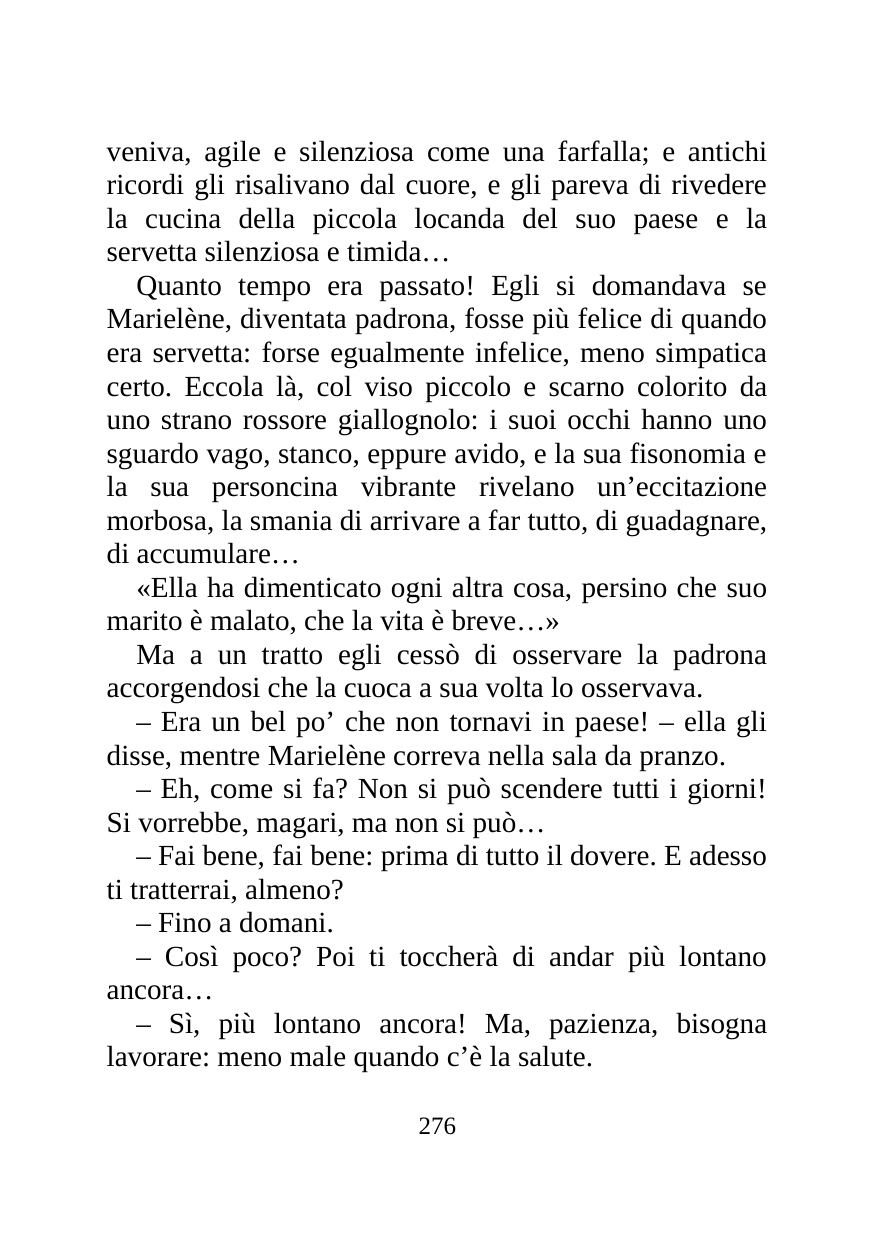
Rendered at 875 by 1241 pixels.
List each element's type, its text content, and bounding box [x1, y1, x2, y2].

text «Ella ha dimenticato ogni altra cosa, persino che suo marito è malato, che la vita è breve…» [106, 570, 768, 637]
text veniva, agile e silenziosa come una farfalla; e antichi ricordi gli risalivano dal cuore, e gli pareva di rivedere la cucina della piccola locanda del suo paese e la servetta silenziosa e timida… [106, 134, 768, 268]
text – Fai bene, fai bene: prima di tutto il dovere. E adesso ti tratterrai, almeno? [106, 838, 768, 905]
text – Sì, più lontano ancora! Ma, pazienza, bisogna lavorare: meno male quando c’è la salute. [106, 1006, 768, 1073]
text – Era un bel po’ che non tornavi in paese! – ella gli disse, mentre Marielène correva nella sala da pranzo. [106, 704, 768, 771]
text Quanto tempo era passato! Egli si domandava se Marielène, diventata padrona, fosse più felice di quando era servetta: forse egualmente infelice, meno simpatica certo. Eccola là, col viso piccolo e scarno colorito da uno strano rossore giallognolo: i suoi occhi hanno uno sguardo vago, stanco, eppure avido, e la sua fisonomia e la sua personcina vibrante rivelano un’eccitazione morbosa, la smania di arrivare a far tutto, di guadagnare, di accumulare… [106, 268, 768, 570]
text – Fino a domani. [106, 905, 768, 939]
text Ma a un tratto egli cessò di osservare la padrona accorgendosi che la cuoca a sua volta lo osservava. [106, 637, 768, 704]
text – Così poco? Poi ti toccherà di andar più lontano ancora… [106, 939, 768, 1006]
text – Eh, come si fa? Non si può scendere tutti i giorni! Si vorrebbe, magari, ma non si può… [106, 771, 768, 838]
